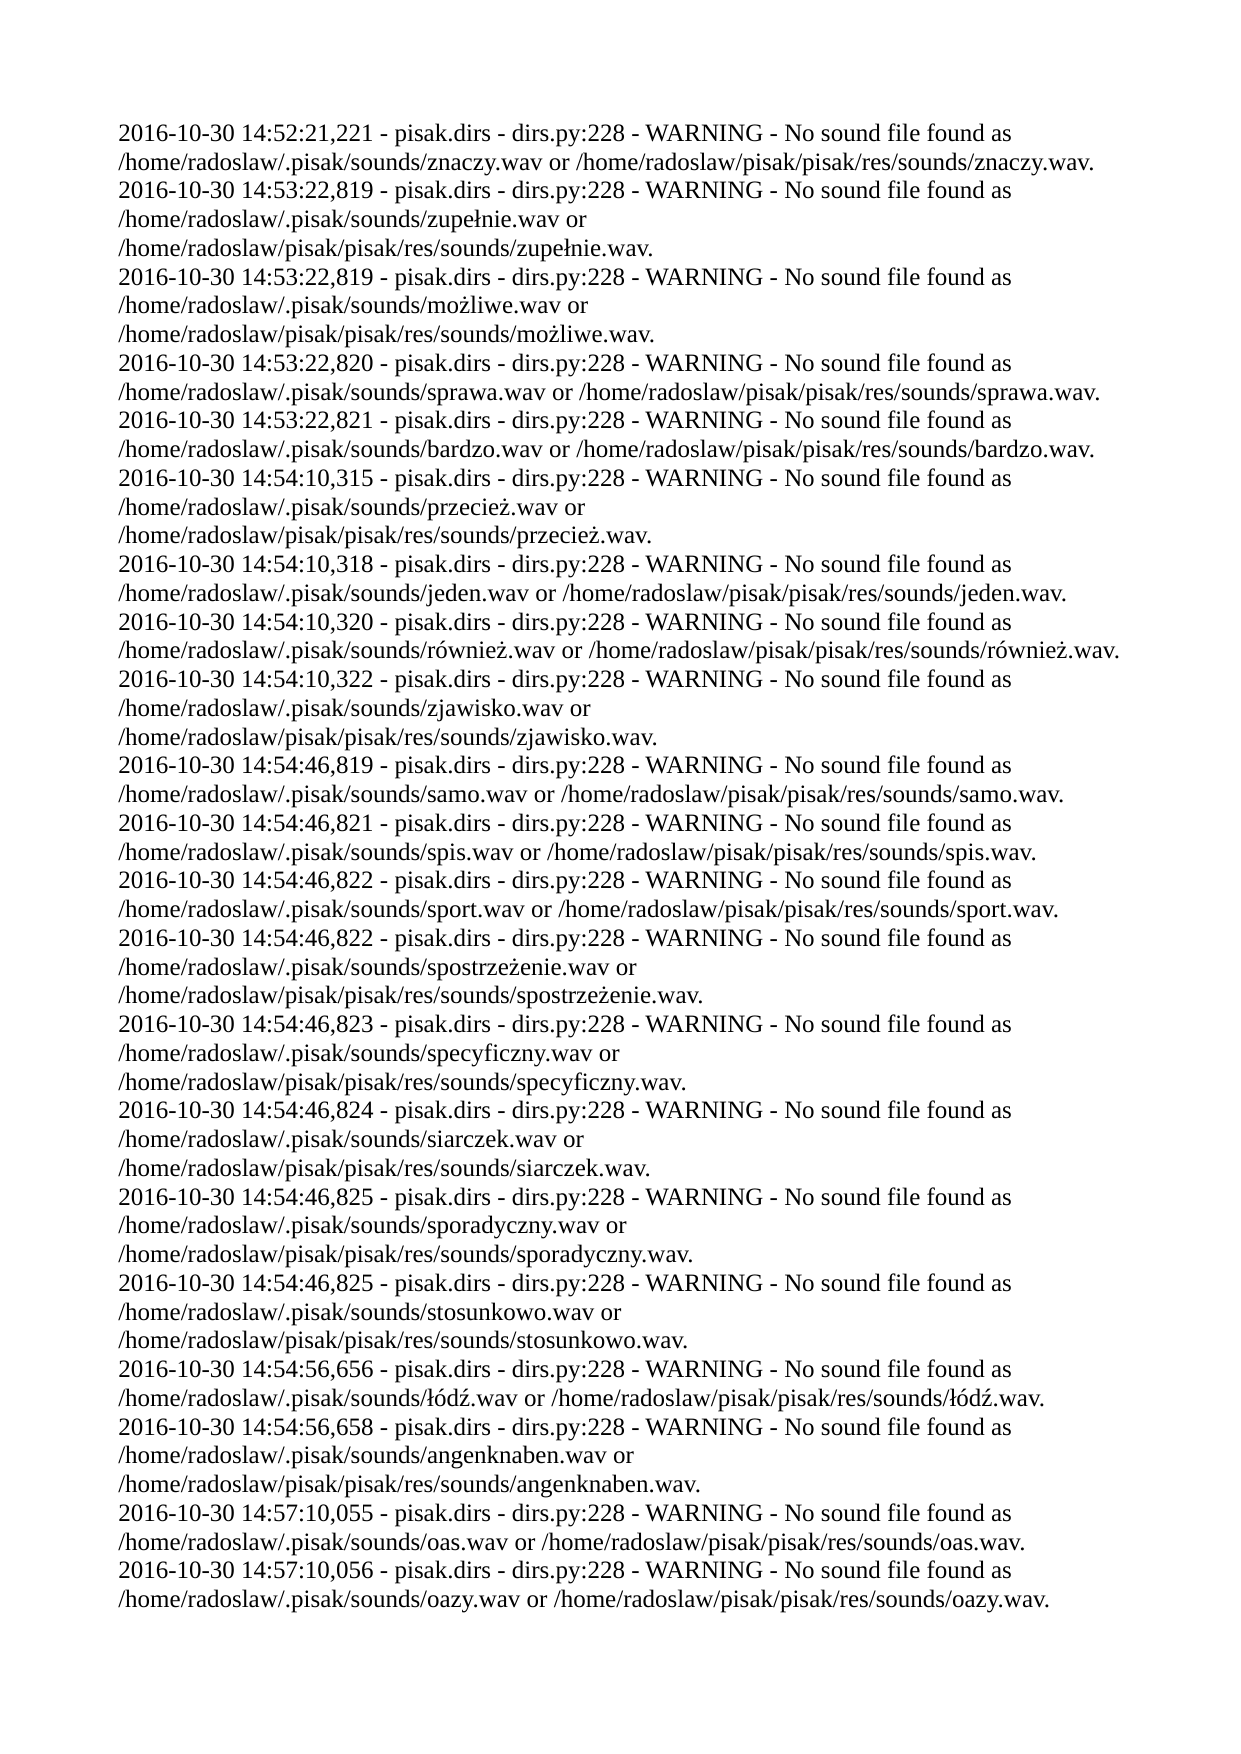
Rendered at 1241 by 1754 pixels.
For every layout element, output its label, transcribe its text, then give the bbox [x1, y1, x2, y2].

text 2016-10-30 14:54:46,821 - pisak.dirs - dirs.py:228 - WARNING - No sound file found as /home/radoslaw/.pisak/sounds/spis.wav or /home/radoslaw/pisak/pisak/res/sounds/spis.wav. [118, 808, 1122, 866]
text 2016-10-30 14:54:46,825 - pisak.dirs - dirs.py:228 - WARNING - No sound file found as /home/radoslaw/.pisak/sounds/sporadyczny.wav or /home/radoslaw/pisak/pisak/res/sounds/sporadyczny.wav. [118, 1182, 1122, 1268]
text 2016-10-30 14:54:46,819 - pisak.dirs - dirs.py:228 - WARNING - No sound file found as /home/radoslaw/.pisak/sounds/samo.wav or /home/radoslaw/pisak/pisak/res/sounds/samo.wav. [118, 751, 1122, 808]
text 2016-10-30 14:57:10,056 - pisak.dirs - dirs.py:228 - WARNING - No sound file found as /home/radoslaw/.pisak/sounds/oazy.wav or /home/radoslaw/pisak/pisak/res/sounds/oazy.wav. [118, 1556, 1122, 1613]
text 2016-10-30 14:54:46,825 - pisak.dirs - dirs.py:228 - WARNING - No sound file found as /home/radoslaw/.pisak/sounds/stosunkowo.wav or /home/radoslaw/pisak/pisak/res/sounds/stosunkowo.wav. [118, 1268, 1122, 1354]
text 2016-10-30 14:57:10,055 - pisak.dirs - dirs.py:228 - WARNING - No sound file found as /home/radoslaw/.pisak/sounds/oas.wav or /home/radoslaw/pisak/pisak/res/sounds/oas.wav. [118, 1498, 1122, 1556]
text 2016-10-30 14:54:56,658 - pisak.dirs - dirs.py:228 - WARNING - No sound file found as /home/radoslaw/.pisak/sounds/angenknaben.wav or /home/radoslaw/pisak/pisak/res/sounds/angenknaben.wav. [118, 1412, 1122, 1498]
text 2016-10-30 14:54:46,822 - pisak.dirs - dirs.py:228 - WARNING - No sound file found as /home/radoslaw/.pisak/sounds/sport.wav or /home/radoslaw/pisak/pisak/res/sounds/sport.wav. [118, 866, 1122, 923]
text 2016-10-30 14:52:21,221 - pisak.dirs - dirs.py:228 - WARNING - No sound file found as /home/radoslaw/.pisak/sounds/znaczy.wav or /home/radoslaw/pisak/pisak/res/sounds/znaczy.wav. [118, 118, 1122, 176]
text 2016-10-30 14:53:22,819 - pisak.dirs - dirs.py:228 - WARNING - No sound file found as /home/radoslaw/.pisak/sounds/zupełnie.wav or /home/radoslaw/pisak/pisak/res/sounds/zupełnie.wav. [118, 176, 1122, 262]
text 2016-10-30 14:54:46,824 - pisak.dirs - dirs.py:228 - WARNING - No sound file found as /home/radoslaw/.pisak/sounds/siarczek.wav or /home/radoslaw/pisak/pisak/res/sounds/siarczek.wav. [118, 1096, 1122, 1182]
text 2016-10-30 14:54:10,322 - pisak.dirs - dirs.py:228 - WARNING - No sound file found as /home/radoslaw/.pisak/sounds/zjawisko.wav or /home/radoslaw/pisak/pisak/res/sounds/zjawisko.wav. [118, 664, 1122, 751]
text 2016-10-30 14:54:46,823 - pisak.dirs - dirs.py:228 - WARNING - No sound file found as /home/radoslaw/.pisak/sounds/specyficzny.wav or /home/radoslaw/pisak/pisak/res/sounds/specyficzny.wav. [118, 1009, 1122, 1096]
text 2016-10-30 14:53:22,821 - pisak.dirs - dirs.py:228 - WARNING - No sound file found as /home/radoslaw/.pisak/sounds/bardzo.wav or /home/radoslaw/pisak/pisak/res/sounds/bardzo.wav. [118, 406, 1122, 463]
text 2016-10-30 14:54:56,656 - pisak.dirs - dirs.py:228 - WARNING - No sound file found as /home/radoslaw/.pisak/sounds/łódź.wav or /home/radoslaw/pisak/pisak/res/sounds/łódź.wav. [118, 1354, 1122, 1412]
text 2016-10-30 14:54:10,320 - pisak.dirs - dirs.py:228 - WARNING - No sound file found as /home/radoslaw/.pisak/sounds/również.wav or /home/radoslaw/pisak/pisak/res/sounds/również.wav. [118, 607, 1122, 664]
text 2016-10-30 14:53:22,819 - pisak.dirs - dirs.py:228 - WARNING - No sound file found as /home/radoslaw/.pisak/sounds/możliwe.wav or /home/radoslaw/pisak/pisak/res/sounds/możliwe.wav. [118, 262, 1122, 348]
text 2016-10-30 14:53:22,820 - pisak.dirs - dirs.py:228 - WARNING - No sound file found as /home/radoslaw/.pisak/sounds/sprawa.wav or /home/radoslaw/pisak/pisak/res/sounds/sprawa.wav. [118, 348, 1122, 406]
text 2016-10-30 14:54:10,318 - pisak.dirs - dirs.py:228 - WARNING - No sound file found as /home/radoslaw/.pisak/sounds/jeden.wav or /home/radoslaw/pisak/pisak/res/sounds/jeden.wav. [118, 549, 1122, 607]
text 2016-10-30 14:54:10,315 - pisak.dirs - dirs.py:228 - WARNING - No sound file found as /home/radoslaw/.pisak/sounds/przecież.wav or /home/radoslaw/pisak/pisak/res/sounds/przecież.wav. [118, 463, 1122, 549]
text 2016-10-30 14:54:46,822 - pisak.dirs - dirs.py:228 - WARNING - No sound file found as /home/radoslaw/.pisak/sounds/spostrzeżenie.wav or /home/radoslaw/pisak/pisak/res/sounds/spostrzeżenie.wav. [118, 923, 1122, 1009]
